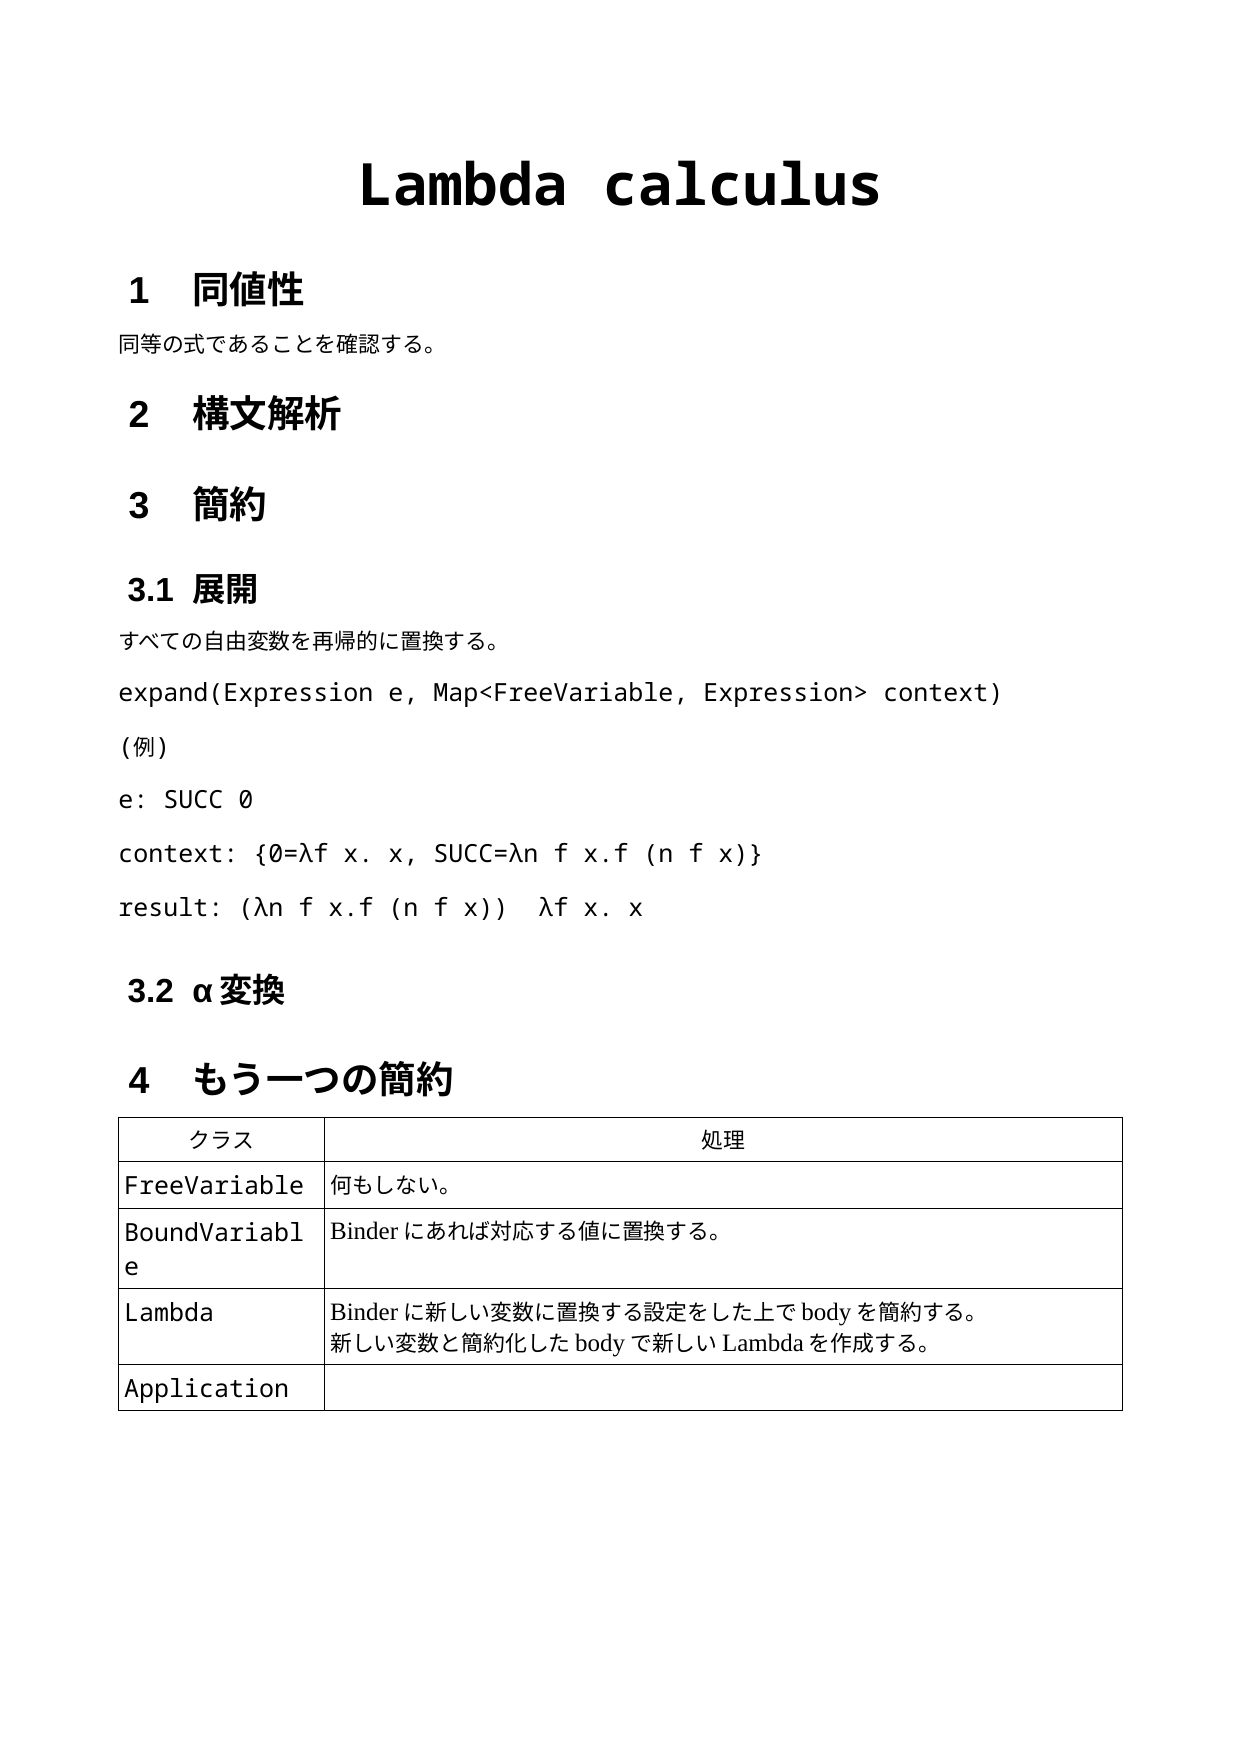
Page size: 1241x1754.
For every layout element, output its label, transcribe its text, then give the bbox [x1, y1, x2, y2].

table_cell Binderにあれば対応する値に置換する。 [325, 1209, 1122, 1288]
subtitle 展開 [118, 563, 1122, 611]
title Lambda calculus [118, 143, 1122, 223]
subtitle 同値性 [118, 260, 1122, 314]
table_header 処理 [325, 1118, 1122, 1161]
table_cell Lambda [119, 1289, 324, 1364]
table_cell 何もしない。 [325, 1162, 1122, 1207]
text (例) [118, 728, 1122, 762]
table_cell BoundVariable [119, 1209, 324, 1288]
text result: (λn f x.f (n f x)) λf x. x [118, 889, 1122, 924]
text すべての自由変数を再帰的に置換する。 [118, 624, 1122, 655]
subtitle 簡約 [118, 475, 1122, 529]
table_cell Application [119, 1365, 324, 1410]
text e: SUCC 0 [118, 782, 1122, 816]
text context: {0=λf x. x, SUCC=λn f x.f (n f x)} [118, 836, 1122, 870]
table_header クラス [119, 1118, 324, 1161]
subtitle 構文解析 [118, 383, 1122, 438]
subtitle α変換 [118, 964, 1122, 1012]
text 同等の式であることを確認する。 [118, 327, 1122, 358]
text expand(Expression e, Map<FreeVariable, Expression> context) [118, 674, 1122, 709]
table_cell Binderに新しい変数に置換する設定をした上でbodyを簡約する。 新しい変数と簡約化したbodyで新しいLambdaを作成する。 [325, 1289, 1122, 1364]
subtitle もう一つの簡約 [118, 1050, 1122, 1104]
table_cell [325, 1365, 1122, 1410]
table_cell FreeVariable [119, 1162, 324, 1207]
